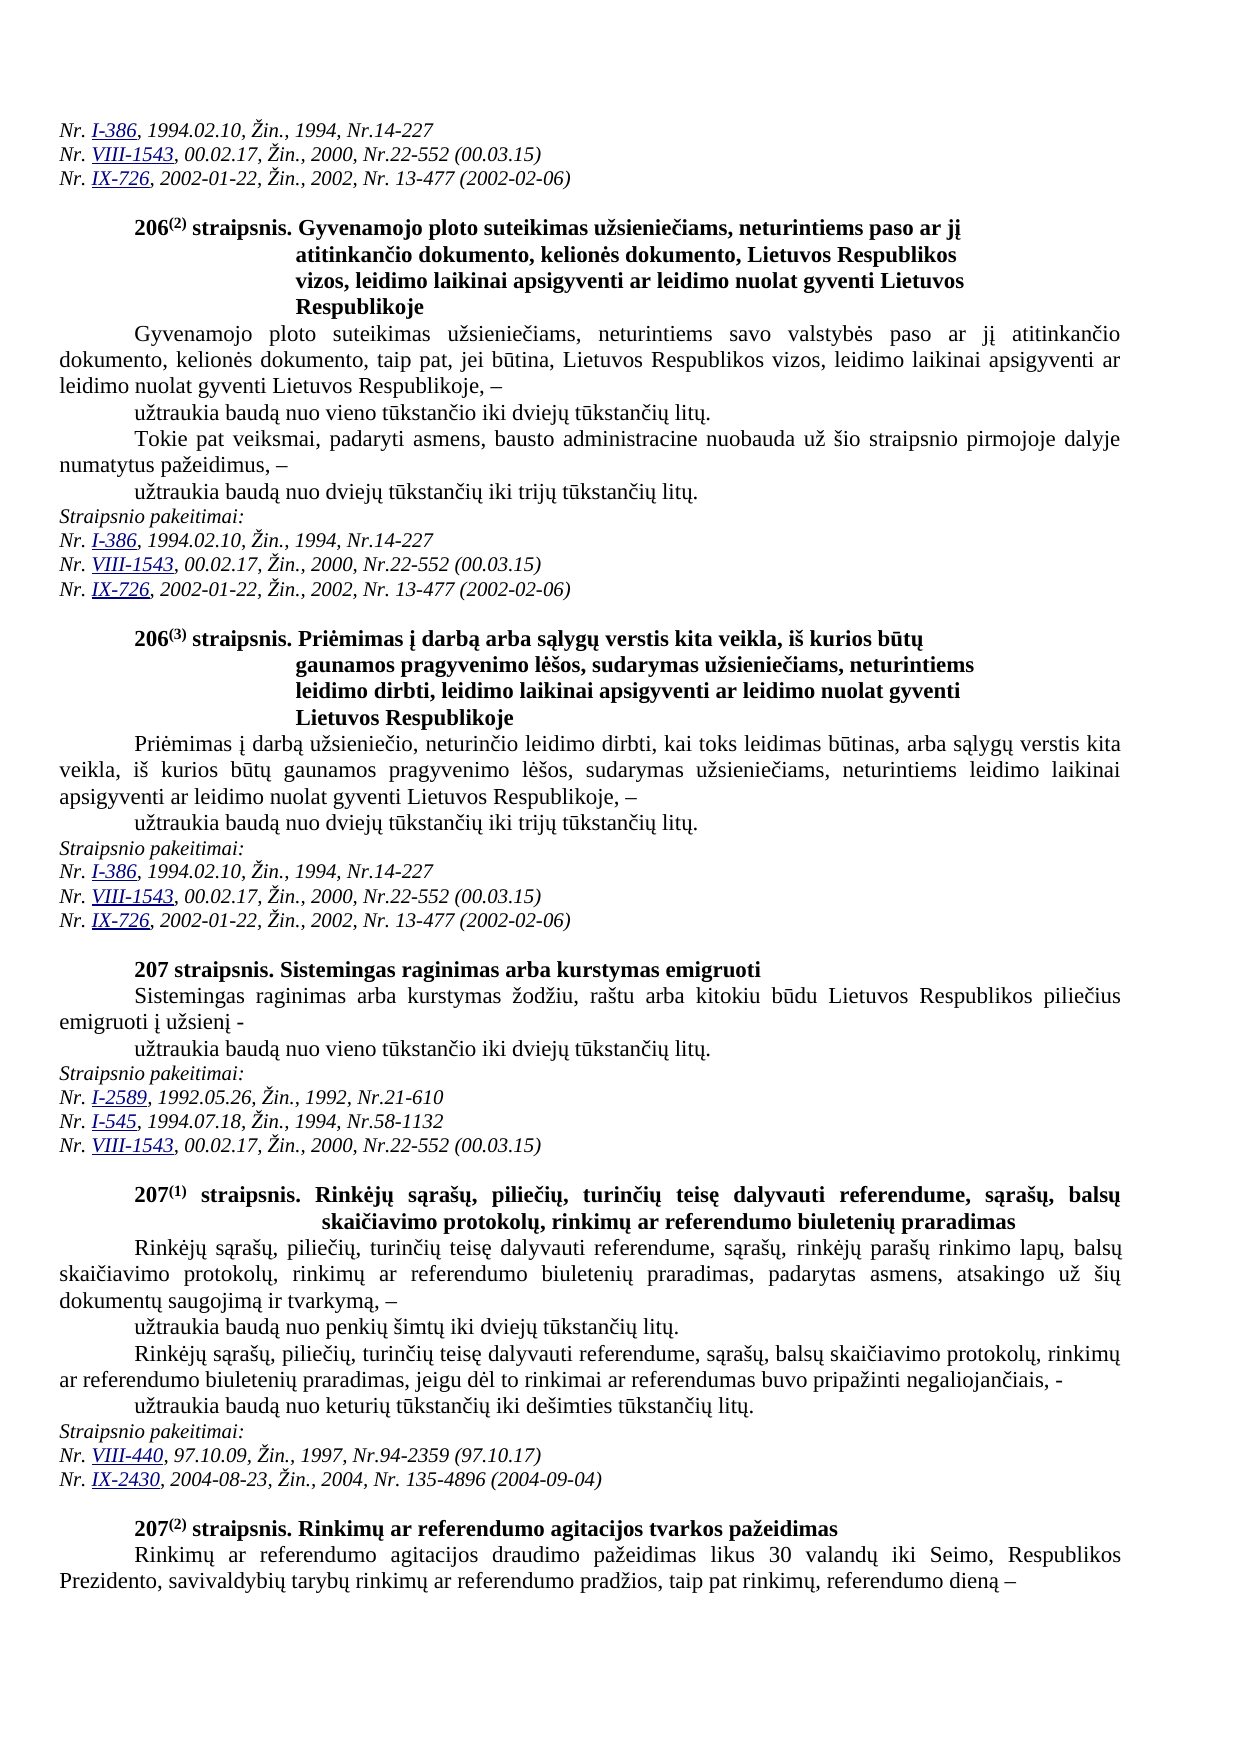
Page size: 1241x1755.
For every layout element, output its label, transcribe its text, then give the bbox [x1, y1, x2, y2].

text Nr. VIII-1543, 00.02.17, Žin., 2000, Nr.22-552 (00.03.15) [59, 142, 1122, 166]
text atitinkančio dokumento, kelionės dokumento, Lietuvos Respublikos [295, 241, 1122, 267]
text Nr. VIII-1543, 00.02.17, Žin., 2000, Nr.22-552 (00.03.15) [59, 883, 1122, 908]
text Nr. I-2589, 1992.05.26, Žin., 1992, Nr.21-610 [59, 1085, 1122, 1109]
text 207(2) straipsnis. Rinkimų ar referendumo agitacijos tvarkos pažeidimas [59, 1515, 1122, 1541]
text Respublikoje [295, 293, 1122, 320]
text Nr. VIII-1543, 00.02.17, Žin., 2000, Nr.22-552 (00.03.15) [59, 1133, 1122, 1157]
text Straipsnio pakeitimai: [59, 1061, 1122, 1085]
text Nr. I-386, 1994.02.10, Žin., 1994, Nr.14-227 [59, 528, 1122, 552]
text Straipsnio pakeitimai: [59, 504, 1122, 528]
text 206(3) straipsnis. Priėmimas į darbą arba sąlygų verstis kita veikla, iš kurios būtų [134, 624, 1122, 651]
text Nr. I-386, 1994.02.10, Žin., 1994, Nr.14-227 [59, 859, 1122, 883]
text užtraukia baudą nuo keturių tūkstančių iki dešimties tūkstančių litų. [59, 1392, 1122, 1419]
text užtraukia baudą nuo penkių šimtų iki dviejų tūkstančių litų. [59, 1313, 1122, 1339]
text 207(1) straipsnis. Rinkėjų sąrašų, piliečių, turinčių teisę dalyvauti referendume, sąrašų, balsų skaičiavimo protokolų, rinkimų ar referendumo biuletenių praradimas [134, 1181, 1122, 1234]
text Rinkėjų sąrašų, piliečių, turinčių teisę dalyvauti referendume, sąrašų, balsų skaičiavimo protokolų, rinkimų ar referendumo biuletenių praradimas, jeigu dėl to rinkimai ar referendumas buvo pripažinti negaliojančiais, - [59, 1339, 1122, 1392]
text Rinkėjų sąrašų, piliečių, turinčių teisę dalyvauti referendume, sąrašų, rinkėjų parašų rinkimo lapų, balsų skaičiavimo protokolų, rinkimų ar referendumo biuletenių praradimas, padarytas asmens, atsakingo už šių dokumentų saugojimą ir tvarkymą, – [59, 1234, 1122, 1313]
text Straipsnio pakeitimai: [59, 1419, 1122, 1443]
text Nr. IX-726, 2002-01-22, Žin., 2002, Nr. 13-477 (2002-02-06) [59, 166, 1122, 190]
text Straipsnio pakeitimai: [59, 835, 1122, 859]
text 206(2) straipsnis. Gyvenamojo ploto suteikimas užsieniečiams, neturintiems paso ar jį [134, 214, 1122, 241]
text užtraukia baudą nuo dviejų tūkstančių iki trijų tūkstančių litų. [59, 809, 1122, 835]
text gaunamos pragyvenimo lėšos, sudarymas užsieniečiams, neturintiems [295, 651, 1122, 677]
text Lietuvos Respublikoje [295, 704, 1122, 730]
text Gyvenamojo ploto suteikimas užsieniečiams, neturintiems savo valstybės paso ar jį atitinkančio dokumento, kelionės dokumento, taip pat, jei būtina, Lietuvos Respublikos vizos, leidimo laikinai apsigyventi ar leidimo nuolat gyventi Lietuvos Respublikoje, – [59, 320, 1122, 399]
text Rinkimų ar referendumo agitacijos draudimo pažeidimas likus 30 valandų iki Seimo, Respublikos Prezidento, savivaldybių tarybų rinkimų ar referendumo pradžios, taip pat rinkimų, referendumo dieną – [59, 1541, 1122, 1594]
text užtraukia baudą nuo vieno tūkstančio iki dviejų tūkstančių litų. [59, 399, 1122, 425]
text Priėmimas į darbą užsieniečio, neturinčio leidimo dirbti, kai toks leidimas būtinas, arba sąlygų verstis kita veikla, iš kurios būtų gaunamos pragyvenimo lėšos, sudarymas užsieniečiams, neturintiems leidimo laikinai apsigyventi ar leidimo nuolat gyventi Lietuvos Respublikoje, – [59, 730, 1122, 809]
text vizos, leidimo laikinai apsigyventi ar leidimo nuolat gyventi Lietuvos [295, 267, 1122, 293]
text 207 straipsnis. Sistemingas raginimas arba kurstymas emigruoti [59, 956, 1122, 982]
text Nr. VIII-1543, 00.02.17, Žin., 2000, Nr.22-552 (00.03.15) [59, 552, 1122, 576]
text Sistemingas raginimas arba kurstymas žodžiu, raštu arba kitokiu būdu Lietuvos Respublikos piliečius emigruoti į užsienį - [59, 982, 1122, 1035]
text Nr. I-386, 1994.02.10, Žin., 1994, Nr.14-227 [59, 118, 1122, 142]
text Nr. VIII-440, 97.10.09, Žin., 1997, Nr.94-2359 (97.10.17) [59, 1443, 1122, 1467]
text Nr. IX-726, 2002-01-22, Žin., 2002, Nr. 13-477 (2002-02-06) [59, 576, 1122, 601]
text Nr. IX-2430, 2004-08-23, Žin., 2004, Nr. 135-4896 (2004-09-04) [59, 1467, 1122, 1491]
text užtraukia baudą nuo vieno tūkstančio iki dviejų tūkstančių litų. [59, 1035, 1122, 1061]
text užtraukia baudą nuo dviejų tūkstančių iki trijų tūkstančių litų. [59, 478, 1122, 504]
text leidimo dirbti, leidimo laikinai apsigyventi ar leidimo nuolat gyventi [295, 677, 1122, 704]
text Tokie pat veiksmai, padaryti asmens, bausto administracine nuobauda už šio straipsnio pirmojoje dalyje numatytus pažeidimus, – [59, 425, 1122, 478]
text Nr. IX-726, 2002-01-22, Žin., 2002, Nr. 13-477 (2002-02-06) [59, 908, 1122, 932]
text Nr. I-545, 1994.07.18, Žin., 1994, Nr.58-1132 [59, 1109, 1122, 1133]
